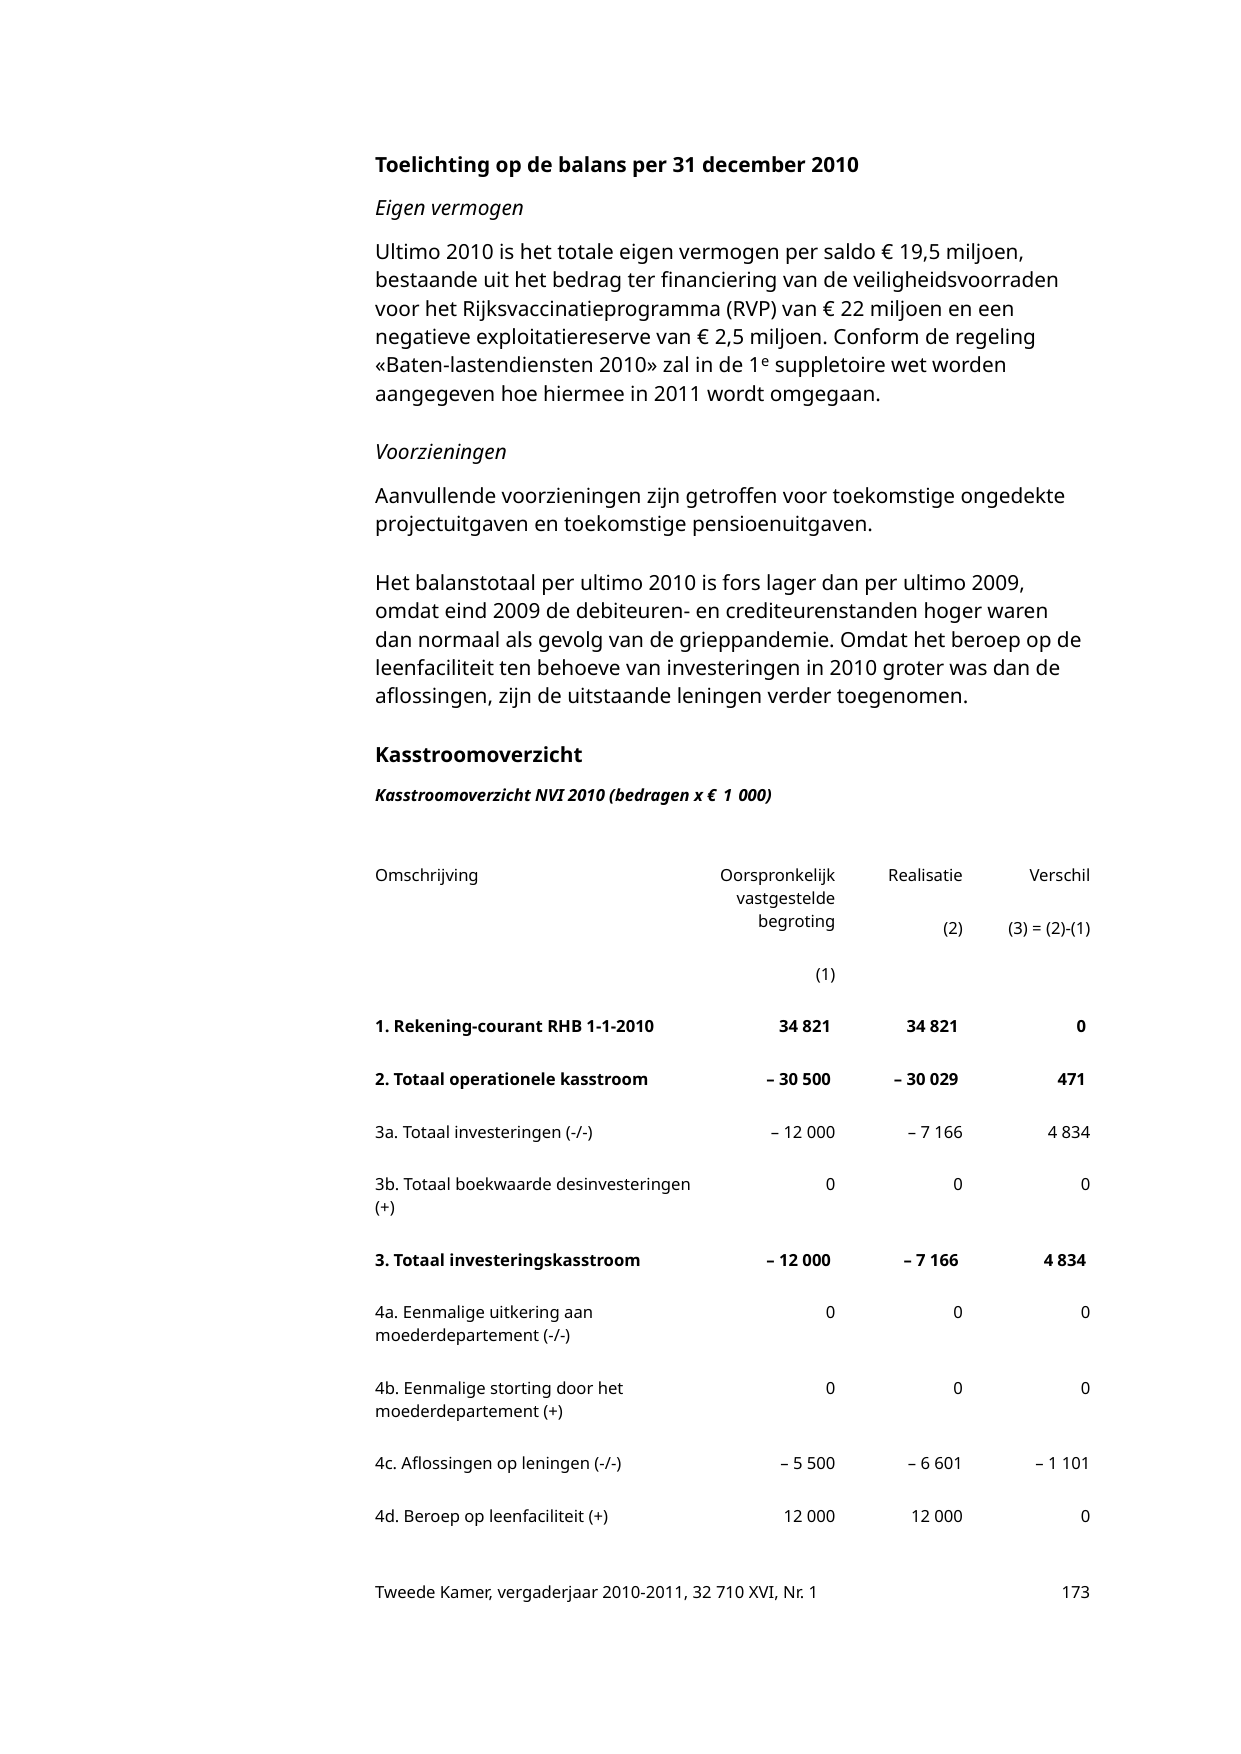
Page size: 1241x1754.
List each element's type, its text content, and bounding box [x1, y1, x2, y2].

table_cell 0 [963, 1377, 1090, 1452]
table_cell 4 834 [963, 1120, 1090, 1173]
table_cell 12 000 [835, 1505, 963, 1527]
text Ultimo 2010 is het totale eigen vermogen per saldo € 19,5 miljoen, bestaande uit het bedrag ter financiering van de veiligheidsvoorraden voor het Rijksvaccinatieprogramma (RVP) van € 22 miljoen en een negatieve exploitatiereserve van € 2,5 miljoen. Conform de regeling «Baten-lastendiensten 2010» zal in de 1e suppletoire wet worden aangegeven hoe hiermee in 2011 wordt omgegaan. [375, 237, 1090, 407]
table_cell 3b. Totaal boekwaarde desinvesteringen (+) [375, 1173, 708, 1248]
table_cell – 7 166 [835, 1249, 963, 1301]
table_cell 4c. Aflossingen op leningen (-/-) [375, 1452, 708, 1505]
table_cell 0 [963, 1505, 1090, 1527]
text Voorzieningen [375, 437, 1090, 466]
table_cell – 6 601 [835, 1452, 963, 1505]
table_cell 0 [708, 1377, 835, 1452]
table_cell – 30 029 [835, 1068, 963, 1120]
table_header Oorspronkelijk vastgestelde begroting (1) [708, 864, 835, 1015]
table_cell – 12 000 [708, 1249, 835, 1301]
table_cell 12 000 [708, 1505, 835, 1527]
table_cell – 30 500 [708, 1068, 835, 1120]
table_cell – 12 000 [708, 1120, 835, 1173]
table_cell 1. Rekening-courant RHB 1-1-2010 [375, 1015, 708, 1068]
table_cell 0 [835, 1301, 963, 1377]
table_cell 0 [708, 1173, 835, 1248]
table_cell 0 [835, 1377, 963, 1452]
table_cell 4b. Eenmalige storting door het moederdepartement (+) [375, 1377, 708, 1452]
table_cell 471 [963, 1068, 1090, 1120]
table_cell 4d. Beroep op leenfaciliteit (+) [375, 1505, 708, 1527]
text Kasstroomoverzicht NVI 2010 (bedragen x € 1 000) [375, 783, 1090, 806]
table_cell 3. Totaal investeringskasstroom [375, 1249, 708, 1301]
table_header Realisatie (2) [835, 864, 963, 1015]
text Eigen vermogen [375, 193, 1090, 222]
table_cell 34 821 [708, 1015, 835, 1068]
table_cell 0 [963, 1015, 1090, 1068]
text Het balanstotaal per ultimo 2010 is fors lager dan per ultimo 2009, omdat eind 2009 de debiteuren- en crediteurenstanden hoger waren dan normaal als gevolg van de grieppandemie. Omdat het beroep op de leenfaciliteit ten behoeve van investeringen in 2010 groter was dan de aflossingen, zijn de uitstaande leningen verder toegenomen. [375, 568, 1090, 710]
table_cell 34 821 [835, 1015, 963, 1068]
table_cell 3a. Totaal investeringen (-/-) [375, 1120, 708, 1173]
text Aanvullende voorzieningen zijn getroffen voor toekomstige ongedekte projectuitgaven en toekomstige pensioenuitgaven. [375, 481, 1090, 538]
table_header Verschil (3) = (2)-(1) [963, 864, 1090, 1015]
table_cell 4a. Eenmalige uitkering aan moederdepartement (-/-) [375, 1301, 708, 1377]
table_cell 0 [708, 1301, 835, 1377]
table_cell – 1 101 [963, 1452, 1090, 1505]
text Kasstroomoverzicht [375, 740, 1090, 768]
table_cell 0 [835, 1173, 963, 1248]
text Toelichting op de balans per 31 december 2010 [375, 150, 1090, 178]
table_cell 2. Totaal operationele kasstroom [375, 1068, 708, 1120]
table_cell 0 [963, 1173, 1090, 1248]
table_cell – 5 500 [708, 1452, 835, 1505]
table_cell 4 834 [963, 1249, 1090, 1301]
table_header Omschrijving [375, 864, 708, 1015]
table_cell – 7 166 [835, 1120, 963, 1173]
table_cell 0 [963, 1301, 1090, 1377]
